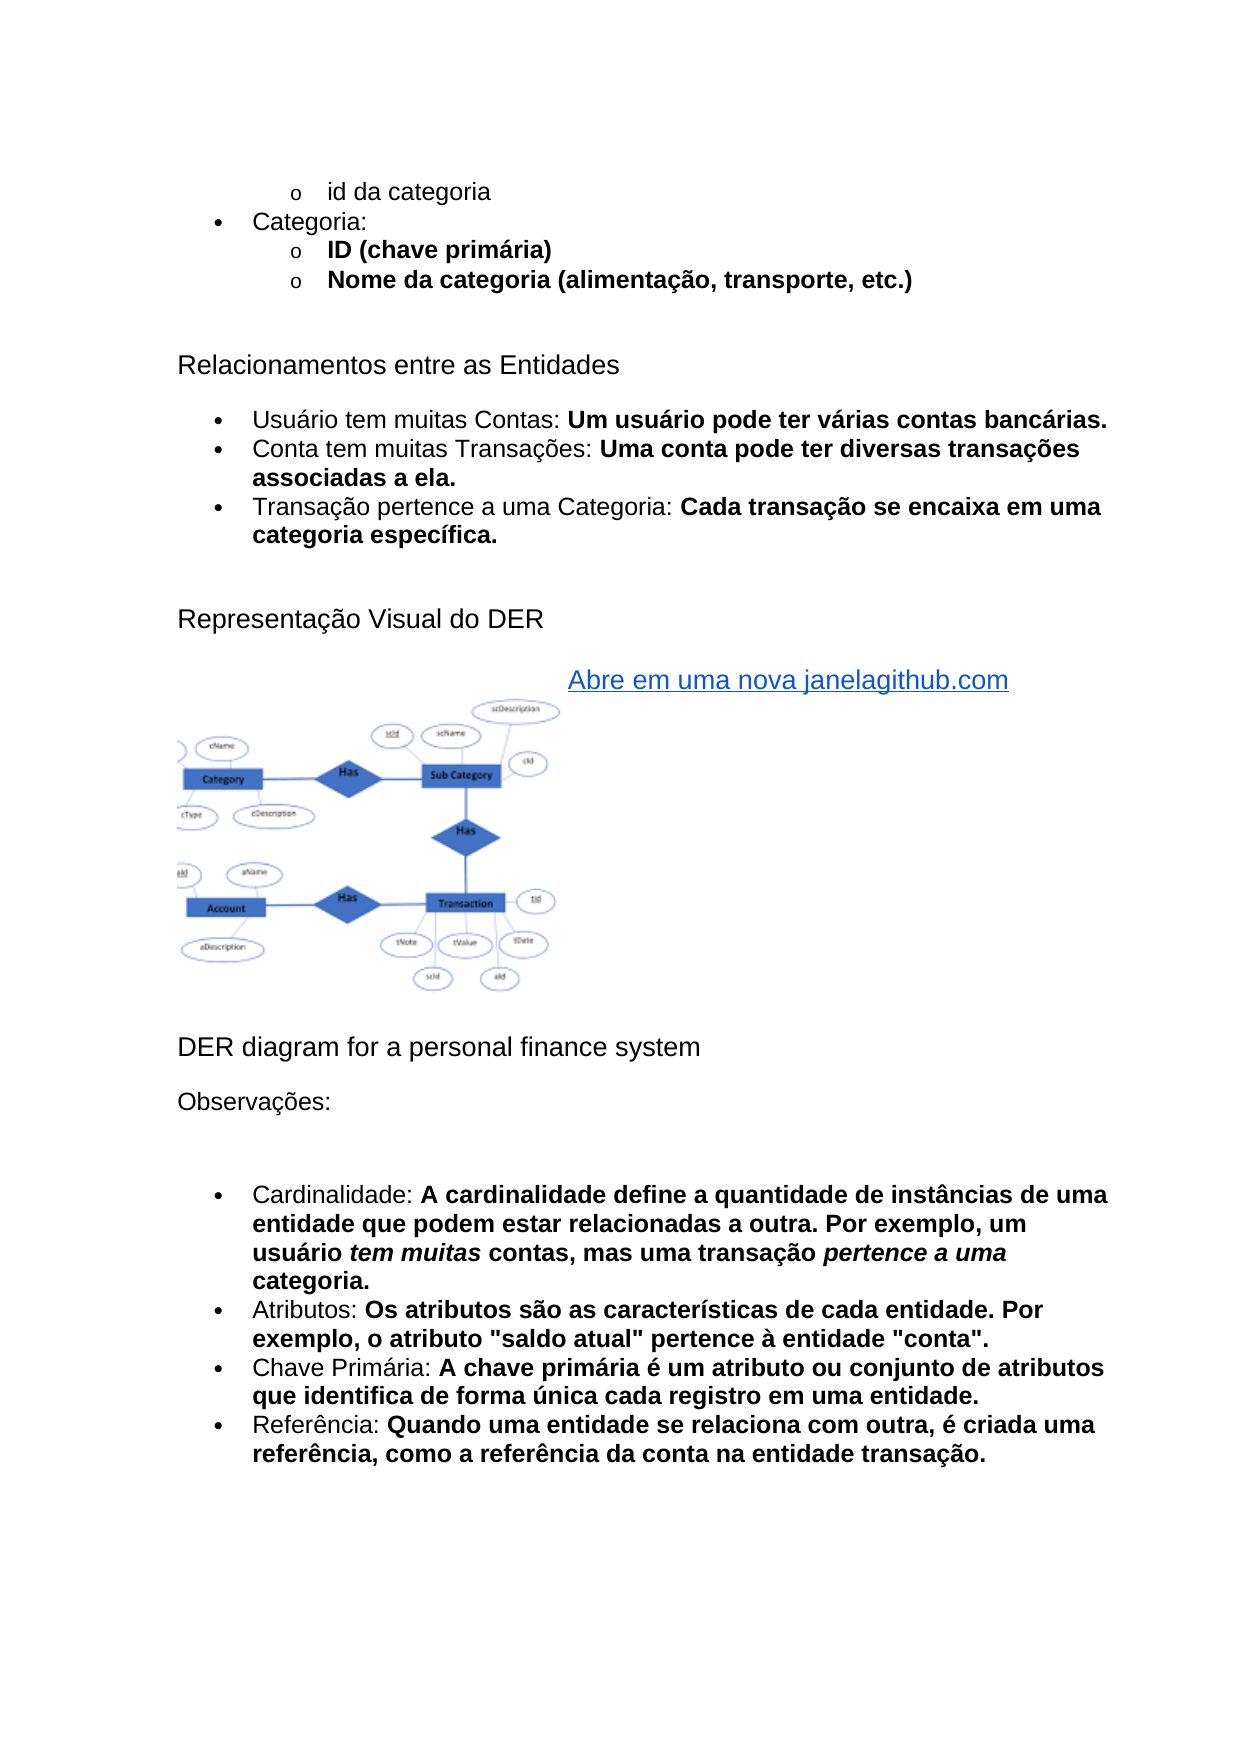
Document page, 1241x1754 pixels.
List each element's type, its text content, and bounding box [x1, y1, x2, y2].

list Conta tem muitas Transações: Uma conta pode ter diversas transações associadas a ela. [214, 434, 1122, 492]
list ID (chave primária) [289, 236, 1122, 265]
list id da categoria [289, 177, 1122, 207]
list Transação pertence a uma Categoria: Cada transação se encaixa em uma categoria específica. [214, 492, 1122, 549]
subtitle Observações: [177, 1087, 1122, 1116]
subtitle Abre em uma nova janelagithub.com [177, 664, 1122, 1002]
subtitle Representação Visual do DER [177, 603, 1122, 634]
list Atributos: Os atributos são as características de cada entidade. Por exemplo, o atributo "saldo atual" pertence à entidade "conta". [214, 1295, 1122, 1353]
subtitle DER diagram for a personal finance system [177, 1031, 1122, 1062]
subtitle Relacionamentos entre as Entidades [177, 349, 1122, 380]
list Cardinalidade: A cardinalidade define a quantidade de instâncias de uma entidade que podem estar relacionadas a outra. Por exemplo, um usuário tem muitas contas, mas uma transação pertence a uma categoria. [214, 1180, 1122, 1295]
list Usuário tem muitas Contas: Um usuário pode ter várias contas bancárias. [214, 405, 1122, 434]
list Nome da categoria (alimentação, transporte, etc.) [289, 265, 1122, 295]
list Categoria: [214, 207, 1122, 236]
list Chave Primária: A chave primária é um atributo ou conjunto de atributos que identifica de forma única cada registro em uma entidade. [214, 1353, 1122, 1410]
list Referência: Quando uma entidade se relaciona com outra, é criada uma referência, como a referência da conta na entidade transação. [214, 1410, 1122, 1468]
